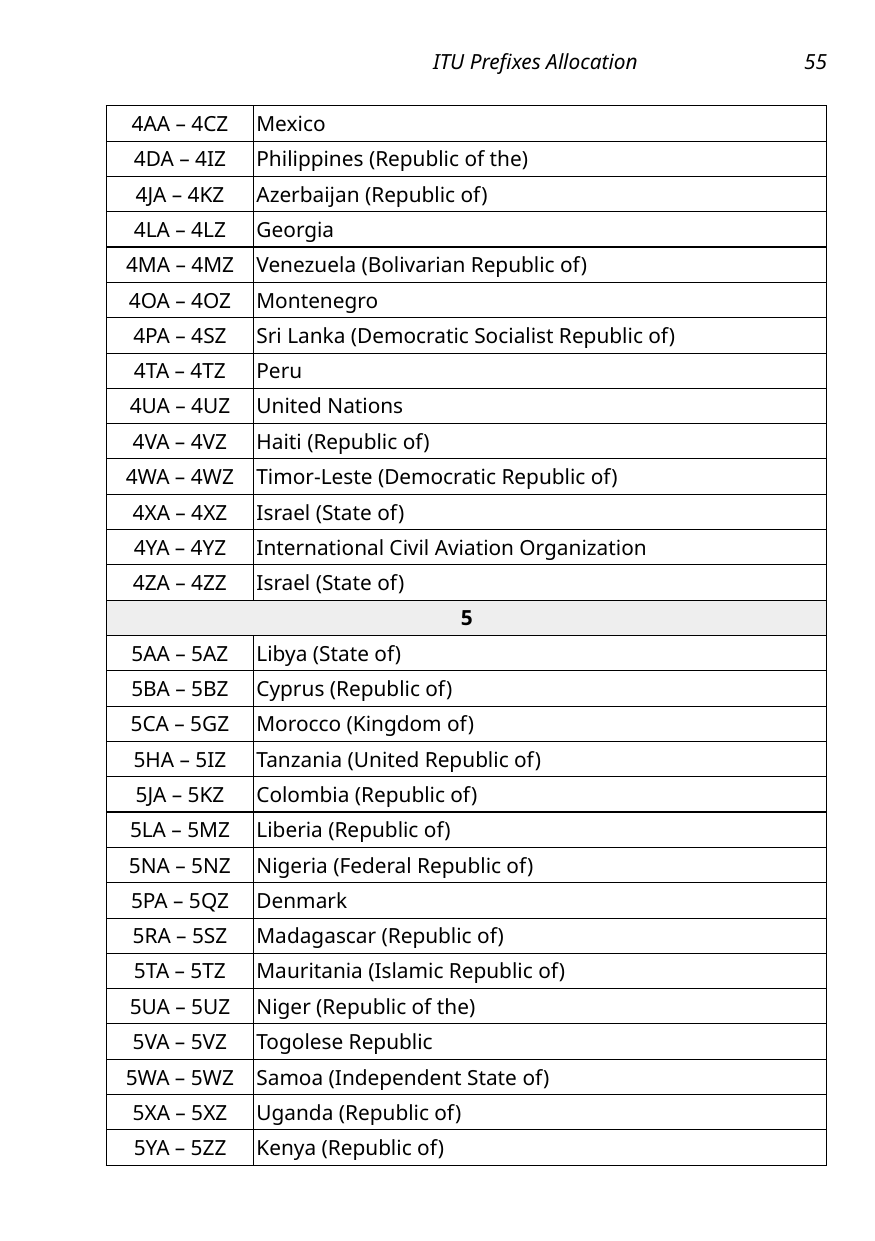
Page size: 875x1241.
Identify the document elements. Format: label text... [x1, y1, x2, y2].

table_cell 4TA – 4TZ [107, 354, 253, 388]
table_cell Uganda (Republic of) [254, 1095, 826, 1129]
table_cell Colombia (Republic of) [254, 777, 826, 811]
table_cell Madagascar (Republic of) [254, 919, 826, 953]
table_cell 5UA – 5UZ [107, 989, 253, 1023]
table_cell 5TA – 5TZ [107, 954, 253, 988]
table_cell 4JA – 4KZ [107, 177, 253, 211]
table_cell Philippines (Republic of the) [254, 142, 826, 176]
table_cell 5AA – 5AZ [107, 636, 253, 670]
table_cell Niger (Republic of the) [254, 989, 826, 1023]
table_cell Liberia (Republic of) [254, 813, 826, 847]
table_cell 5YA – 5ZZ [107, 1130, 253, 1164]
table_cell 5JA – 5KZ [107, 777, 253, 811]
table_cell 4VA – 4VZ [107, 424, 253, 458]
table_cell 5VA – 5VZ [107, 1024, 253, 1059]
table_cell Haiti (Republic of) [254, 424, 826, 458]
table_cell 4LA – 4LZ [107, 212, 253, 246]
table_cell Samoa (Independent State of) [254, 1060, 826, 1094]
table_cell Libya (State of) [254, 636, 826, 670]
table_cell 5WA – 5WZ [107, 1060, 253, 1094]
table_cell Denmark [254, 883, 826, 917]
table_cell Timor-Leste (Democratic Republic of) [254, 459, 826, 494]
table_cell Morocco (Kingdom of) [254, 707, 826, 741]
table_cell Mauritania (Islamic Republic of) [254, 954, 826, 988]
table_cell Israel (State of) [254, 495, 826, 529]
table_cell Kenya (Republic of) [254, 1130, 826, 1164]
table_cell Nigeria (Federal Republic of) [254, 848, 826, 882]
table_cell Venezuela (Bolivarian Republic of) [254, 248, 826, 282]
table_cell United Nations [254, 389, 826, 423]
table_cell Montenegro [254, 283, 826, 317]
table_cell 4PA – 4SZ [107, 318, 253, 352]
table_cell 4YA – 4YZ [107, 530, 253, 564]
table_cell 5NA – 5NZ [107, 848, 253, 882]
table_cell 4UA – 4UZ [107, 389, 253, 423]
table_cell Mexico [254, 106, 826, 141]
table_cell 5LA – 5MZ [107, 813, 253, 847]
table_cell 4DA – 4IZ [107, 142, 253, 176]
table_cell 5PA – 5QZ [107, 883, 253, 917]
table_cell Georgia [254, 212, 826, 246]
table_cell Israel (State of) [254, 565, 826, 599]
table_cell 5 [107, 601, 826, 635]
table_cell Azerbaijan (Republic of) [254, 177, 826, 211]
table_cell 5BA – 5BZ [107, 671, 253, 706]
table_cell Peru [254, 354, 826, 388]
table_cell 4AA – 4CZ [107, 106, 253, 141]
table_cell 5CA – 5GZ [107, 707, 253, 741]
table_cell Cyprus (Republic of) [254, 671, 826, 706]
table_cell 4ZA – 4ZZ [107, 565, 253, 599]
table_cell 5HA – 5IZ [107, 742, 253, 776]
table_cell 4XA – 4XZ [107, 495, 253, 529]
table_cell 5RA – 5SZ [107, 919, 253, 953]
table_cell Tanzania (United Republic of) [254, 742, 826, 776]
table_cell Togolese Republic [254, 1024, 826, 1059]
table_cell 5XA – 5XZ [107, 1095, 253, 1129]
table_cell 4WA – 4WZ [107, 459, 253, 494]
table_cell Sri Lanka (Democratic Socialist Republic of) [254, 318, 826, 352]
table_cell 4OA – 4OZ [107, 283, 253, 317]
table_cell International Civil Aviation Organization [254, 530, 826, 564]
table_cell 4MA – 4MZ [107, 248, 253, 282]
